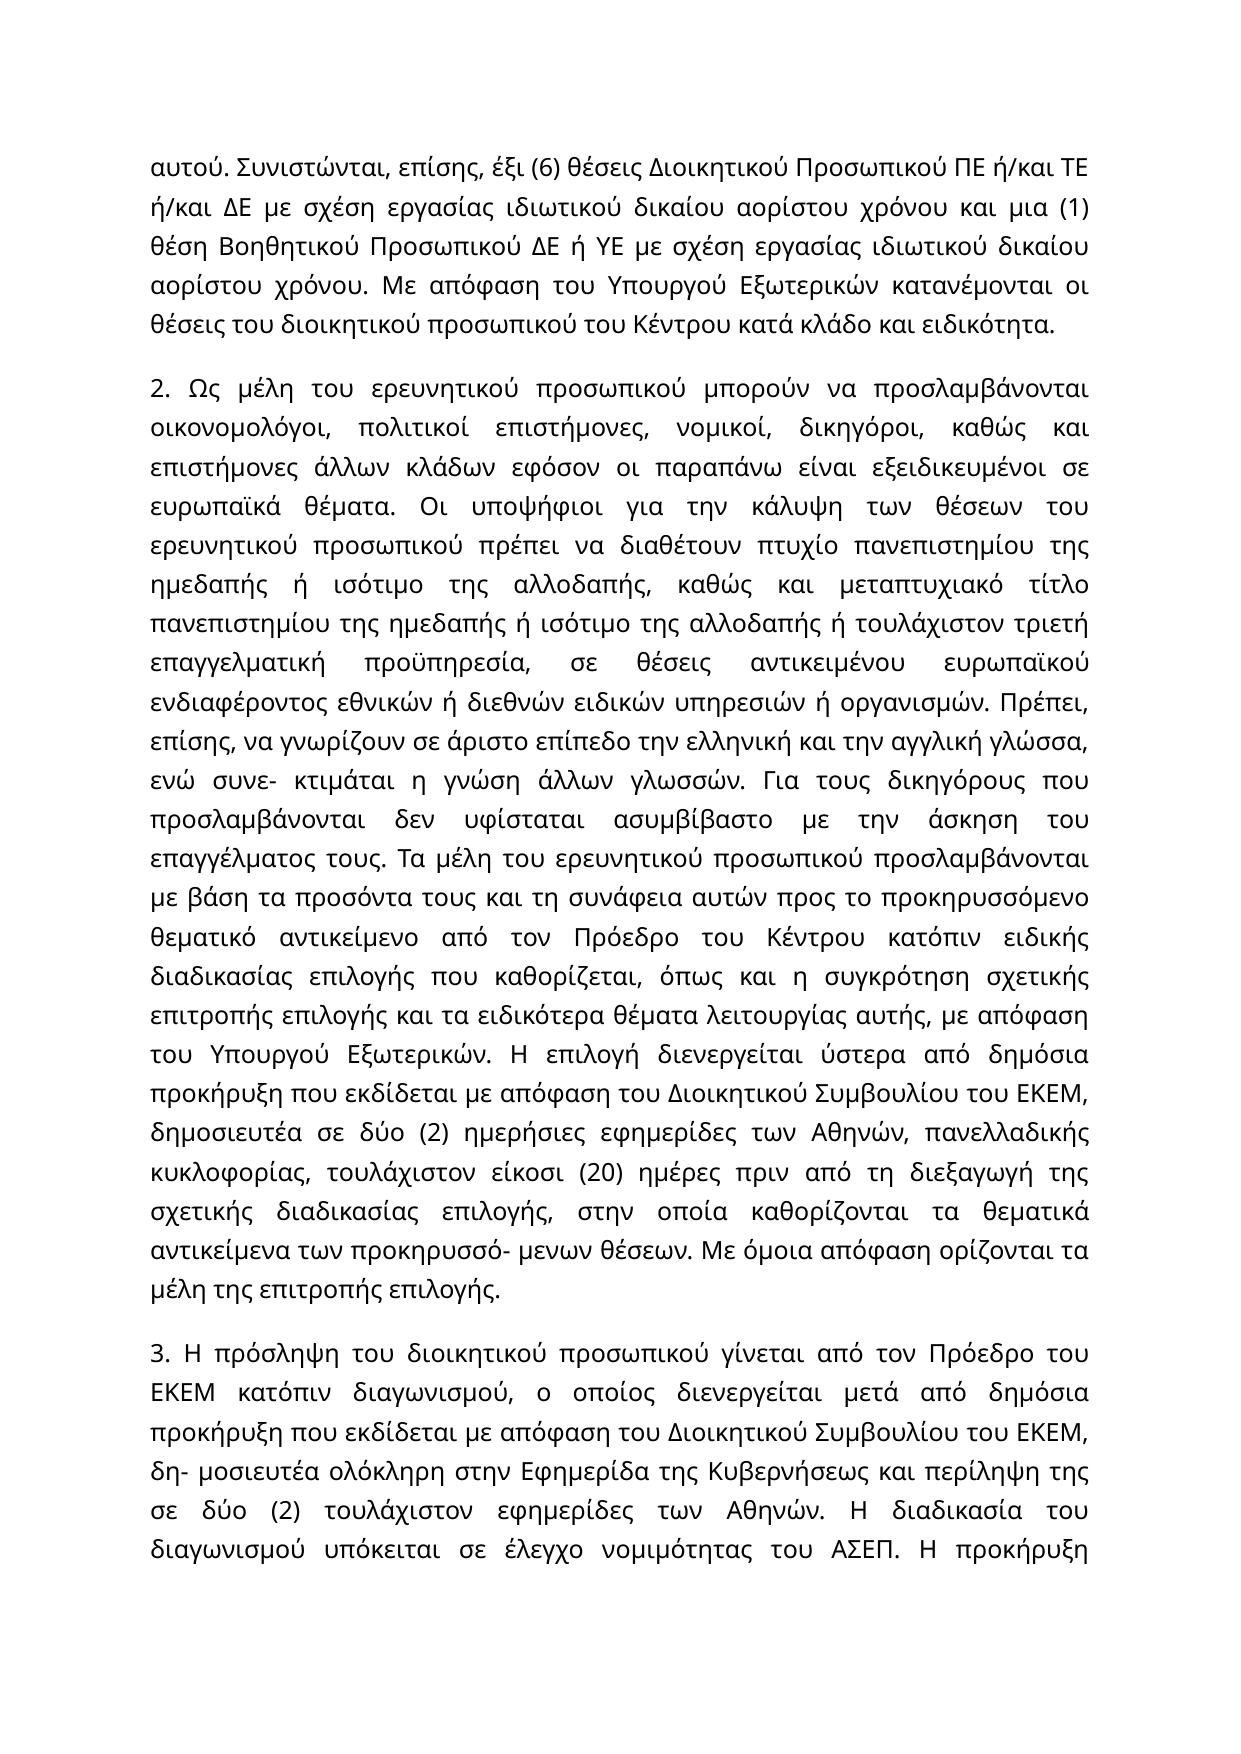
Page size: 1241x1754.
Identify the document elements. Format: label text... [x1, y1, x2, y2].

text 3. Η πρόσληψη του διοικητικού προσωπικού γίνεται από τον Πρόεδρο του ΕΚΕΜ κατόπιν διαγωνισμού, ο οποίος διενεργείται μετά από δημόσια προκήρυξη που εκδίδεται με απόφαση του Διοικητικού Συμβουλίου του ΕΚΕΜ, δη- μοσιευτέα ολόκληρη στην Εφημερίδα της Κυβερνήσεως και περίληψη της σε δύο (2) τουλάχιστον εφημερίδες των Αθηνών. Η διαδικασία του διαγωνισμού υπόκειται σε έλεγχο νομιμότητας του ΑΣΕΠ. Η προκήρυξη [150, 1336, 1090, 1566]
text αυτού. Συνιστώνται, επίσης, έξι (6) θέσεις Διοικητικού Προσωπικού ΠΕ ή/και TE ή/και ΔΕ με σχέση εργασίας ιδιωτικού δικαίου αορίστου χρόνου και μια (1) θέση Βοηθητικού Προσωπικού ΔΕ ή ΥΕ με σχέση εργασίας ιδιωτικού δικαίου αορίστου χρόνου. Με απόφαση του Υπουργού Εξωτερικών κατανέμονται οι θέσεις του διοικητικού προσωπικού του Κέντρου κατά κλάδο και ειδικότητα. [150, 150, 1090, 341]
text 2. Ως μέλη του ερευνητικού προσωπικού μπορούν να προσλαμβάνονται οικονομολόγοι, πολιτικοί επιστήμονες, νομικοί, δικηγόροι, καθώς και επιστήμονες άλλων κλάδων εφόσον οι παραπάνω είναι εξειδικευμένοι σε ευρωπαϊκά θέματα. Οι υποψήφιοι για την κάλυψη των θέσεων του ερευνητικού προσωπικού πρέπει να διαθέτουν πτυχίο πανεπιστημίου της ημεδαπής ή ισότιμο της αλλοδαπής, καθώς και μεταπτυχιακό τίτλο πανεπιστημίου της ημεδαπής ή ισότιμο της αλλοδαπής ή τουλάχιστον τριετή επαγγελματική προϋπηρεσία, σε θέσεις αντικειμένου ευρωπαϊκού ενδιαφέροντος εθνικών ή διεθνών ειδικών υπηρεσιών ή οργανισμών. Πρέπει, επίσης, να γνωρίζουν σε άριστο επίπεδο την ελληνική και την αγγλική γλώσσα, ενώ συνε- κτιμάται η γνώση άλλων γλωσσών. Για τους δικηγόρους που προσλαμβάνονται δεν υφίσταται ασυμβίβαστο με την άσκηση του επαγγέλματος τους. Τα μέλη του ερευνητικού προσωπικού προσλαμβάνονται με βάση τα προσόντα τους και τη συνάφεια αυτών προς το προκηρυσσόμενο θεματικό αντικείμενο από τον Πρόεδρο του Κέντρου κατόπιν ειδικής διαδικασίας επιλογής που καθορίζεται, όπως και η συγκρότηση σχετικής επιτροπής επιλογής και τα ειδικότερα θέματα λειτουργίας αυτής, με απόφαση του Υπουργού Εξωτερικών. Η επιλογή διενεργείται ύστερα από δημόσια προκήρυξη που εκδίδεται με απόφαση του Διοικητικού Συμβουλίου του ΕΚΕΜ, δημοσιευτέα σε δύο (2) ημερήσιες εφημερίδες των Αθηνών, πανελλαδικής κυκλοφορίας, τουλάχιστον είκοσι (20) ημέρες πριν από τη διεξαγωγή της σχετικής διαδικασίας επιλογής, στην οποία καθορίζονται τα θεματικά αντικείμενα των προκηρυσσό- μενων θέσεων. Με όμοια απόφαση ορίζονται τα μέλη της επιτροπής επιλογής. [150, 371, 1090, 1306]
